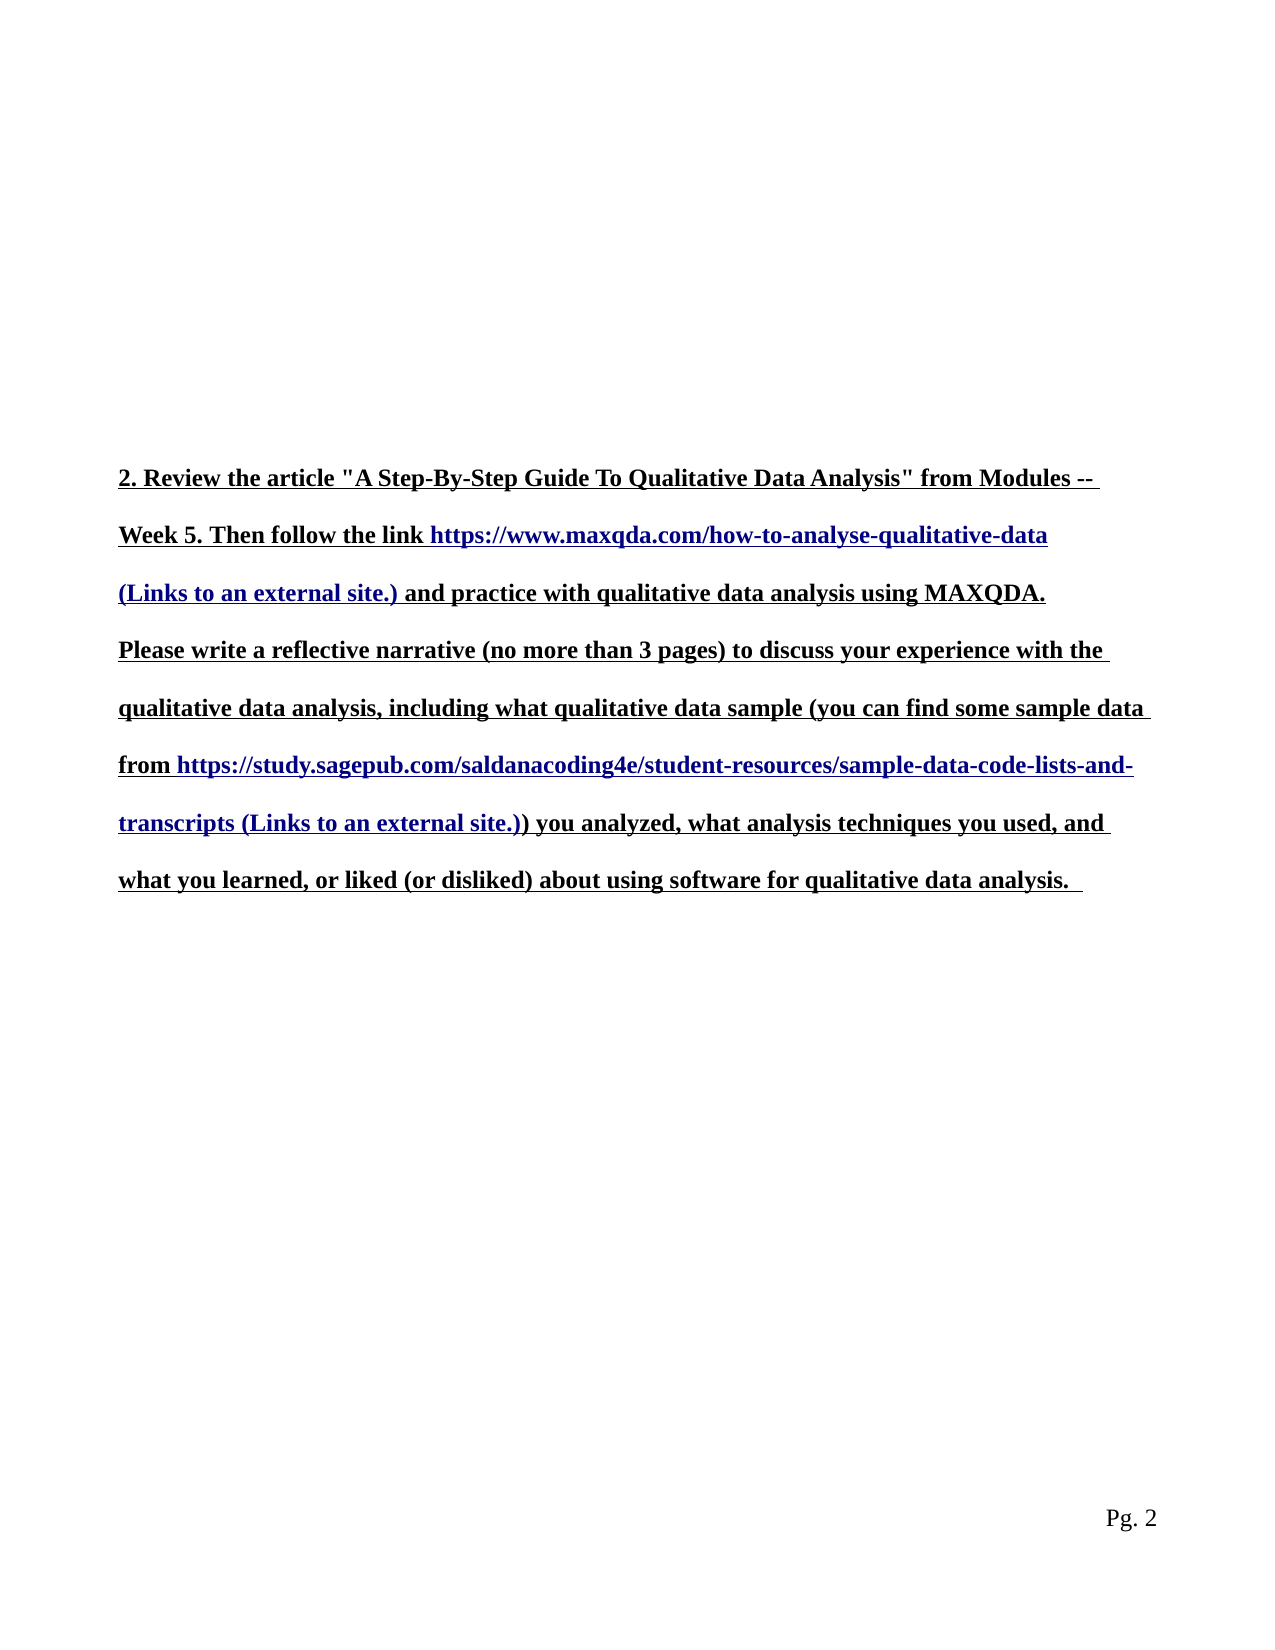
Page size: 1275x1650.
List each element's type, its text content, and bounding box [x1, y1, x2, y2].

text 2. Review the article "A Step-By-Step Guide To Qualitative Data Analysis" from Modules -- Week 5. Then follow the link https://www.maxqda.com/how-to-analyse-qualitative-data [118, 463, 1157, 549]
text (Links to an external site.) and practice with qualitative data analysis using MAXQDA. [118, 578, 1157, 607]
text Please write a reflective narrative (no more than 3 pages) to discuss your experience with the qualitative data analysis, including what qualitative data sample (you can find some sample data from https://study.sagepub.com/saldanacoding4e/student-resources/sample-data-code-lists-and-transcripts (Links to an external site.)) you analyzed, what analysis techniques you used, and what you learned, or liked (or disliked) about using software for qualitative data analysis. [118, 636, 1157, 894]
